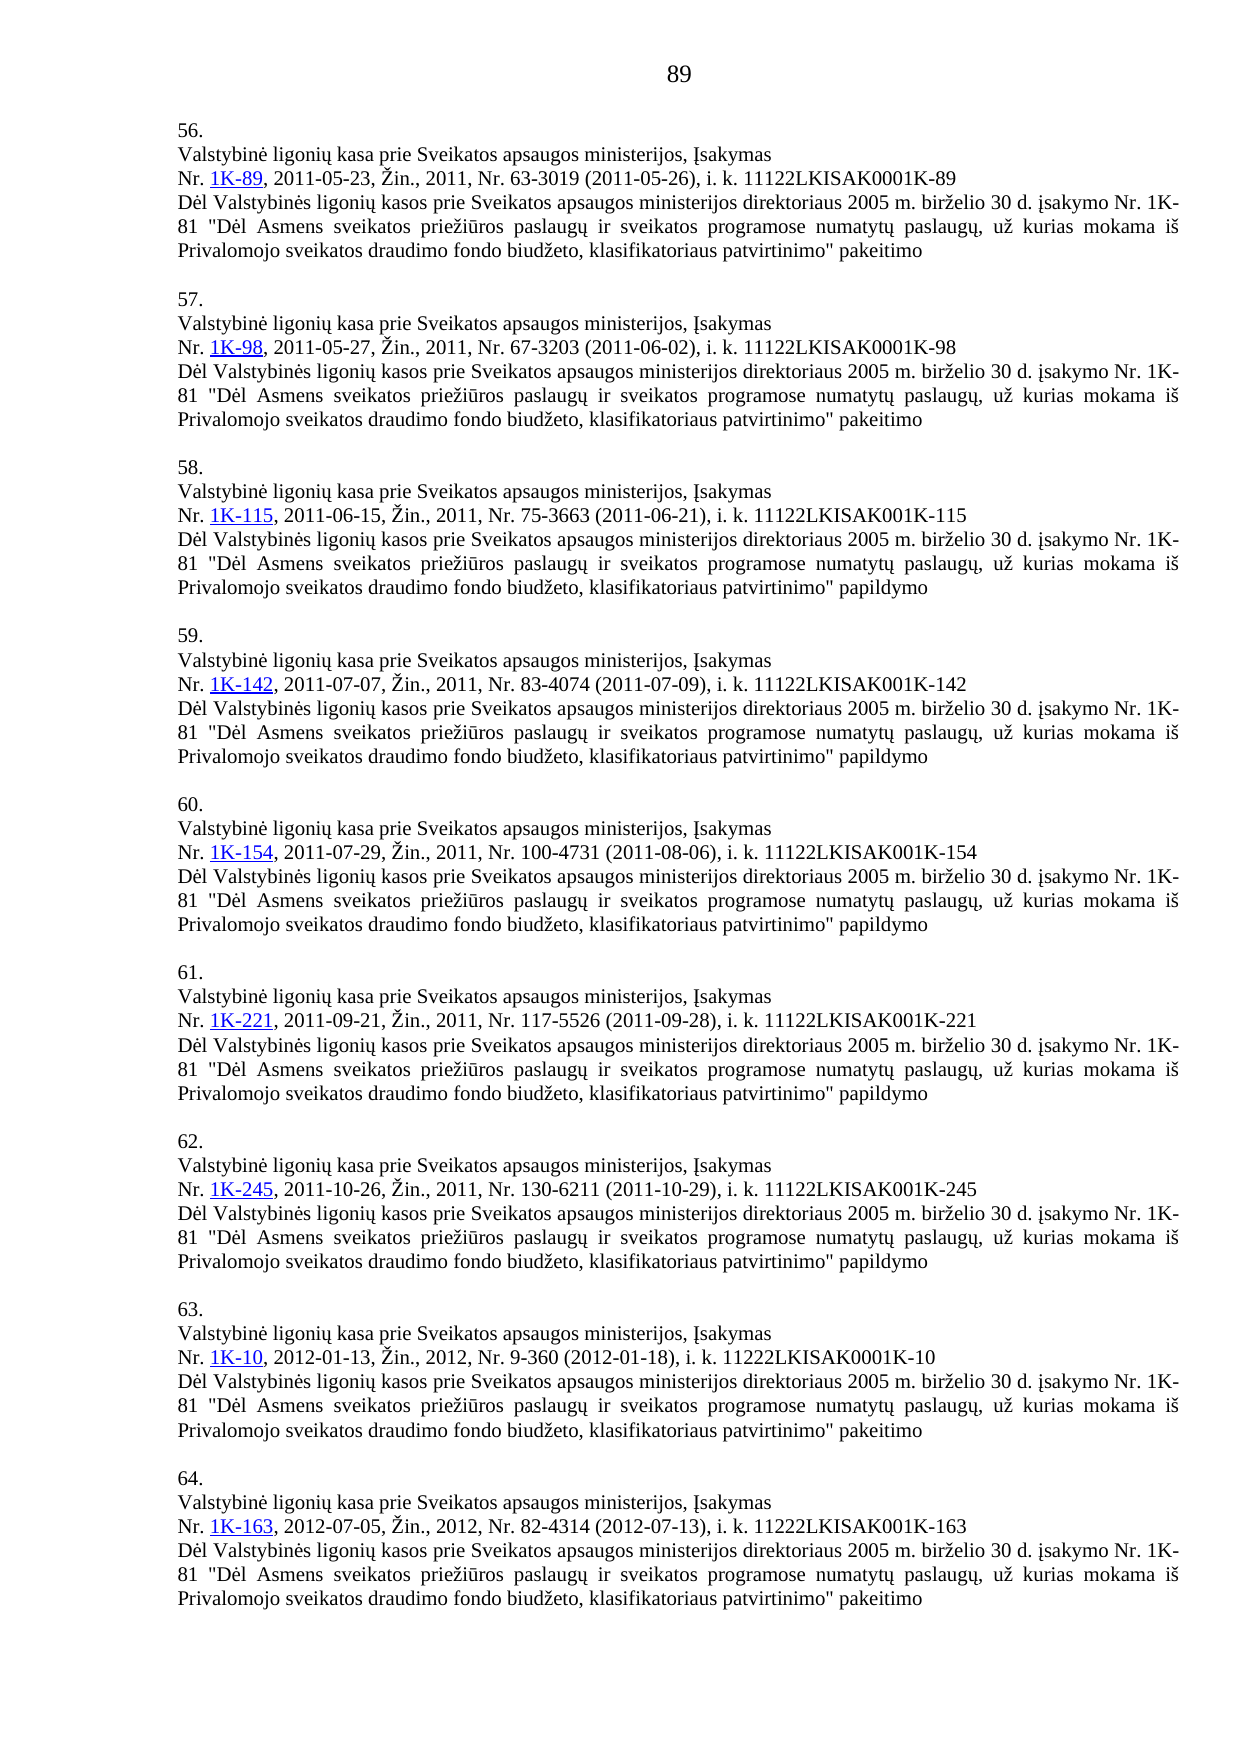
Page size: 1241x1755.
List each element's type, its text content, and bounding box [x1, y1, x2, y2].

text Valstybinė ligonių kasa prie Sveikatos apsaugos ministerijos, Įsakymas [177, 479, 1181, 503]
text Valstybinė ligonių kasa prie Sveikatos apsaugos ministerijos, Įsakymas [177, 1153, 1181, 1177]
text Dėl Valstybinės ligonių kasos prie Sveikatos apsaugos ministerijos direktoriaus 2005 m. birželio 30 d. įsakymo Nr. 1K-81 "Dėl Asmens sveikatos priežiūros paslaugų ir sveikatos programose numatytų paslaugų, už kurias mokama iš Privalomojo sveikatos draudimo fondo biudžeto, klasifikatoriaus patvirtinimo" papildymo [177, 527, 1181, 599]
text 63. [177, 1297, 1181, 1321]
text 64. [177, 1466, 1181, 1490]
text 56. [177, 118, 1181, 142]
text Nr. 1K-154, 2011-07-29, Žin., 2011, Nr. 100-4731 (2011-08-06), i. k. 11122LKISAK001K-154 [177, 840, 1181, 864]
text Nr. 1K-245, 2011-10-26, Žin., 2011, Nr. 130-6211 (2011-10-29), i. k. 11122LKISAK001K-245 [177, 1177, 1181, 1201]
text Nr. 1K-89, 2011-05-23, Žin., 2011, Nr. 63-3019 (2011-05-26), i. k. 11122LKISAK0001K-89 [177, 166, 1181, 190]
text Dėl Valstybinės ligonių kasos prie Sveikatos apsaugos ministerijos direktoriaus 2005 m. birželio 30 d. įsakymo Nr. 1K-81 "Dėl Asmens sveikatos priežiūros paslaugų ir sveikatos programose numatytų paslaugų, už kurias mokama iš Privalomojo sveikatos draudimo fondo biudžeto, klasifikatoriaus patvirtinimo" pakeitimo [177, 359, 1181, 431]
text Dėl Valstybinės ligonių kasos prie Sveikatos apsaugos ministerijos direktoriaus 2005 m. birželio 30 d. įsakymo Nr. 1K-81 "Dėl Asmens sveikatos priežiūros paslaugų ir sveikatos programose numatytų paslaugų, už kurias mokama iš Privalomojo sveikatos draudimo fondo biudžeto, klasifikatoriaus patvirtinimo" papildymo [177, 1032, 1181, 1105]
text Valstybinė ligonių kasa prie Sveikatos apsaugos ministerijos, Įsakymas [177, 1490, 1181, 1514]
text 57. [177, 287, 1181, 311]
text Dėl Valstybinės ligonių kasos prie Sveikatos apsaugos ministerijos direktoriaus 2005 m. birželio 30 d. įsakymo Nr. 1K-81 "Dėl Asmens sveikatos priežiūros paslaugų ir sveikatos programose numatytų paslaugų, už kurias mokama iš Privalomojo sveikatos draudimo fondo biudžeto, klasifikatoriaus patvirtinimo" papildymo [177, 864, 1181, 936]
text Dėl Valstybinės ligonių kasos prie Sveikatos apsaugos ministerijos direktoriaus 2005 m. birželio 30 d. įsakymo Nr. 1K-81 "Dėl Asmens sveikatos priežiūros paslaugų ir sveikatos programose numatytų paslaugų, už kurias mokama iš Privalomojo sveikatos draudimo fondo biudžeto, klasifikatoriaus patvirtinimo" pakeitimo [177, 1369, 1181, 1442]
text Nr. 1K-115, 2011-06-15, Žin., 2011, Nr. 75-3663 (2011-06-21), i. k. 11122LKISAK001K-115 [177, 503, 1181, 527]
text Valstybinė ligonių kasa prie Sveikatos apsaugos ministerijos, Įsakymas [177, 1321, 1181, 1345]
text Valstybinė ligonių kasa prie Sveikatos apsaugos ministerijos, Įsakymas [177, 984, 1181, 1008]
text 62. [177, 1129, 1181, 1153]
text Nr. 1K-221, 2011-09-21, Žin., 2011, Nr. 117-5526 (2011-09-28), i. k. 11122LKISAK001K-221 [177, 1008, 1181, 1032]
text Valstybinė ligonių kasa prie Sveikatos apsaugos ministerijos, Įsakymas [177, 816, 1181, 840]
text Valstybinė ligonių kasa prie Sveikatos apsaugos ministerijos, Įsakymas [177, 142, 1181, 166]
text 60. [177, 792, 1181, 816]
text Nr. 1K-98, 2011-05-27, Žin., 2011, Nr. 67-3203 (2011-06-02), i. k. 11122LKISAK0001K-98 [177, 335, 1181, 359]
text Dėl Valstybinės ligonių kasos prie Sveikatos apsaugos ministerijos direktoriaus 2005 m. birželio 30 d. įsakymo Nr. 1K-81 "Dėl Asmens sveikatos priežiūros paslaugų ir sveikatos programose numatytų paslaugų, už kurias mokama iš Privalomojo sveikatos draudimo fondo biudžeto, klasifikatoriaus patvirtinimo" pakeitimo [177, 190, 1181, 262]
text Dėl Valstybinės ligonių kasos prie Sveikatos apsaugos ministerijos direktoriaus 2005 m. birželio 30 d. įsakymo Nr. 1K-81 "Dėl Asmens sveikatos priežiūros paslaugų ir sveikatos programose numatytų paslaugų, už kurias mokama iš Privalomojo sveikatos draudimo fondo biudžeto, klasifikatoriaus patvirtinimo" papildymo [177, 1201, 1181, 1273]
text Nr. 1K-163, 2012-07-05, Žin., 2012, Nr. 82-4314 (2012-07-13), i. k. 11222LKISAK001K-163 [177, 1514, 1181, 1538]
text 59. [177, 623, 1181, 647]
text Valstybinė ligonių kasa prie Sveikatos apsaugos ministerijos, Įsakymas [177, 311, 1181, 335]
text Valstybinė ligonių kasa prie Sveikatos apsaugos ministerijos, Įsakymas [177, 647, 1181, 672]
text Nr. 1K-142, 2011-07-07, Žin., 2011, Nr. 83-4074 (2011-07-09), i. k. 11122LKISAK001K-142 [177, 672, 1181, 696]
text 58. [177, 455, 1181, 479]
text Nr. 1K-10, 2012-01-13, Žin., 2012, Nr. 9-360 (2012-01-18), i. k. 11222LKISAK0001K-10 [177, 1345, 1181, 1369]
text Dėl Valstybinės ligonių kasos prie Sveikatos apsaugos ministerijos direktoriaus 2005 m. birželio 30 d. įsakymo Nr. 1K-81 "Dėl Asmens sveikatos priežiūros paslaugų ir sveikatos programose numatytų paslaugų, už kurias mokama iš Privalomojo sveikatos draudimo fondo biudžeto, klasifikatoriaus patvirtinimo" pakeitimo [177, 1538, 1181, 1610]
text 61. [177, 960, 1181, 984]
text Dėl Valstybinės ligonių kasos prie Sveikatos apsaugos ministerijos direktoriaus 2005 m. birželio 30 d. įsakymo Nr. 1K-81 "Dėl Asmens sveikatos priežiūros paslaugų ir sveikatos programose numatytų paslaugų, už kurias mokama iš Privalomojo sveikatos draudimo fondo biudžeto, klasifikatoriaus patvirtinimo" papildymo [177, 696, 1181, 768]
